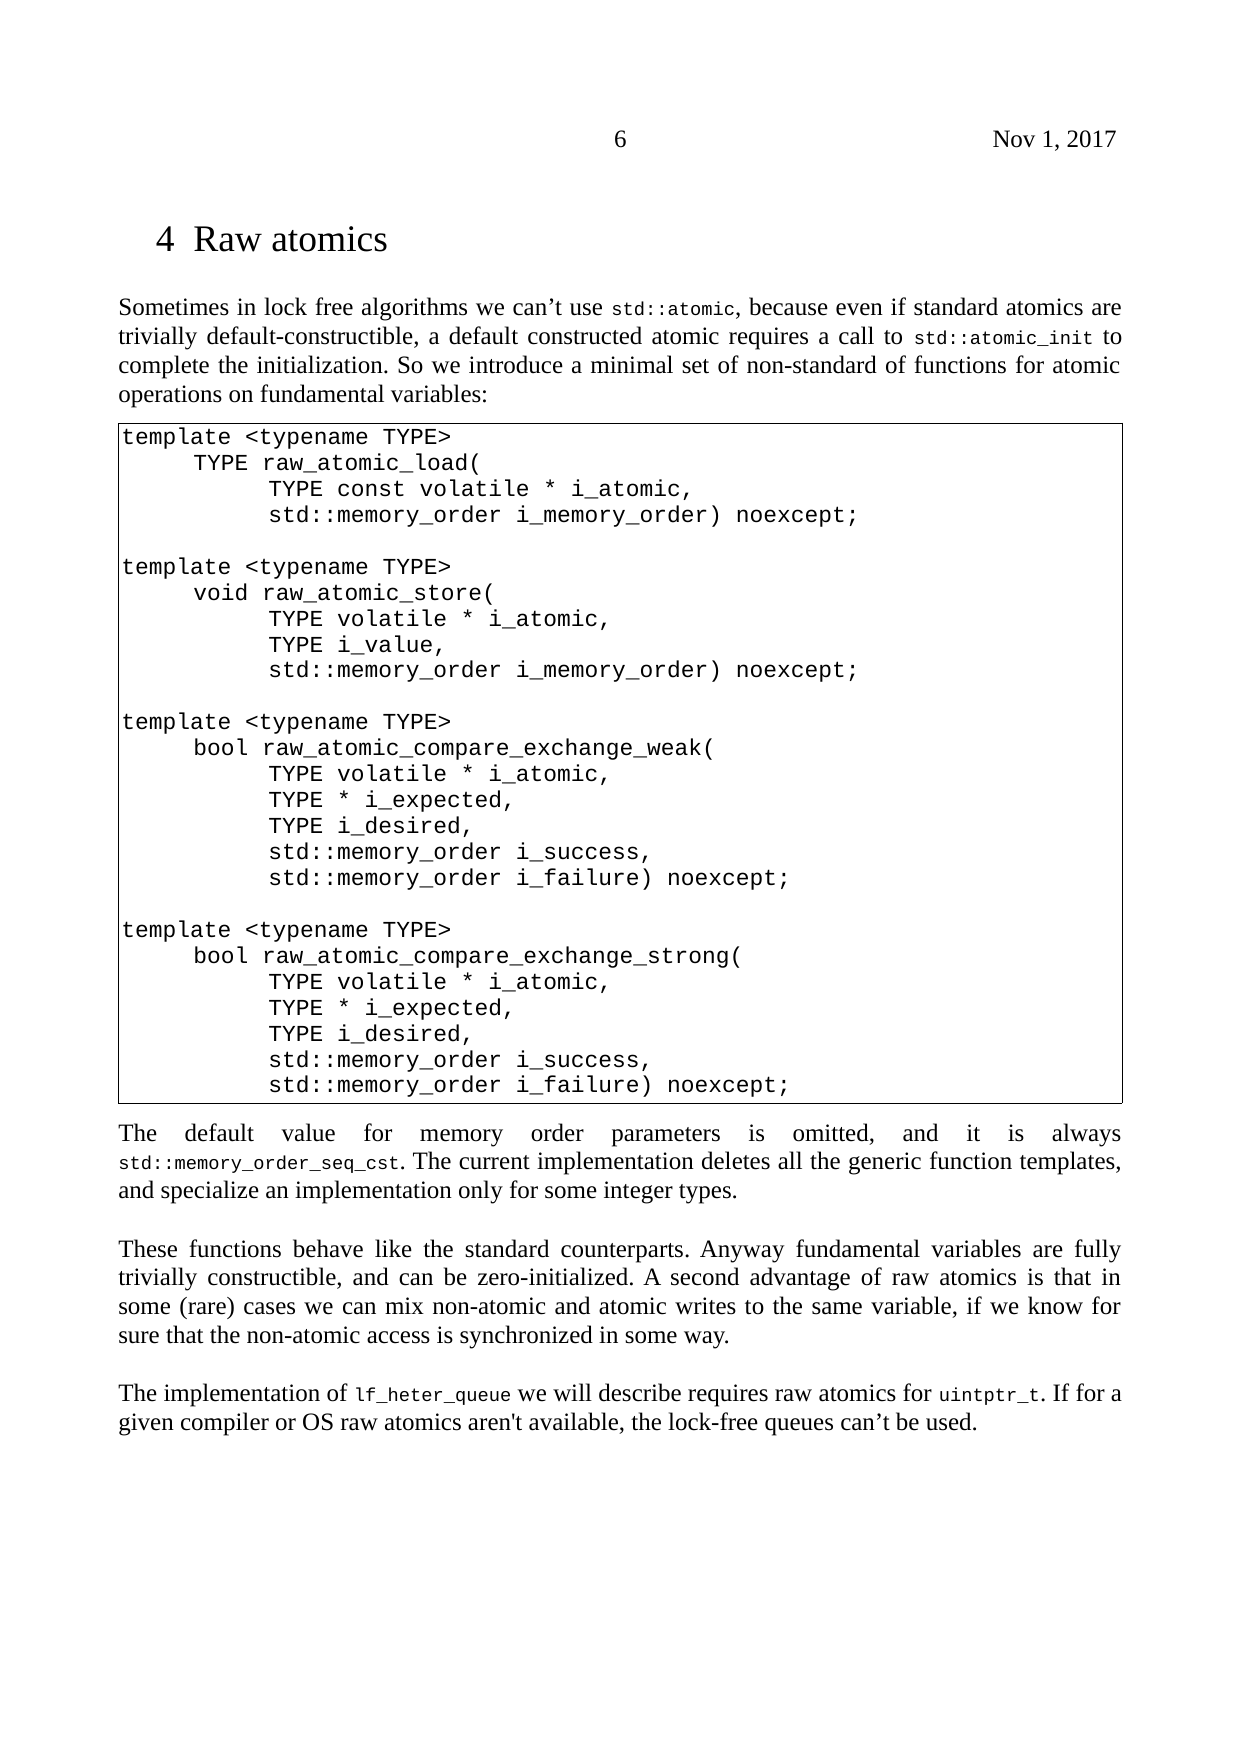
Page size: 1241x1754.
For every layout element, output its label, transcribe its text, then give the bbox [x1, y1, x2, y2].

text std::memory_order i_success, [119, 1045, 1122, 1071]
text bool raw_atomic_compare_exchange_weak( [119, 734, 1122, 759]
text TYPE volatile * i_atomic, [119, 759, 1122, 786]
text void raw_atomic_store( [119, 578, 1122, 604]
text std::memory_order i_failure) noexcept; [119, 863, 1122, 892]
text template <typename TYPE> [119, 915, 1122, 941]
text std::memory_order i_failure) noexcept; [119, 1071, 1122, 1103]
text template <typename TYPE> [119, 708, 1122, 734]
text template <typename TYPE> [119, 424, 1122, 448]
text template <typename TYPE> [119, 552, 1122, 578]
text TYPE const volatile * i_atomic, [119, 474, 1122, 500]
text std::memory_order i_memory_order) noexcept; [119, 656, 1122, 685]
subtitle Raw atomics [156, 217, 1122, 260]
text Sometimes in lock free algorithms we can’t use std::atomic, because even if standard atomics are trivially default-constructible, a default constructed atomic requires a call to std::atomic_init to complete the initialization. So we introduce a minimal set of non-standard of functions for atomic operations on fundamental variables: [118, 292, 1122, 408]
text TYPE i_value, [119, 630, 1122, 656]
text TYPE i_desired, [119, 1019, 1122, 1045]
text The default value for memory order parameters is omitted, and it is always std::memory_order_seq_cst. The current implementation deletes all the generic function templates, and specialize an implementation only for some integer types. [118, 1118, 1122, 1204]
text TYPE volatile * i_atomic, [119, 604, 1122, 630]
text std::memory_order i_memory_order) noexcept; [119, 500, 1122, 529]
text These functions behave like the standard counterparts. Anyway fundamental variables are fully trivially constructible, and can be zero-initialized. A second advantage of raw atomics is that in some (rare) cases we can mix non-atomic and atomic writes to the same variable, if we know for sure that the non-atomic access is synchronized in some way. [118, 1234, 1122, 1349]
text TYPE * i_expected, [119, 993, 1122, 1019]
text TYPE volatile * i_atomic, [119, 967, 1122, 993]
text TYPE i_desired, [119, 811, 1122, 837]
text TYPE raw_atomic_load( [119, 448, 1122, 474]
text The implementation of lf_heter_queue we will describe requires raw atomics for uintptr_t. If for a given compiler or OS raw atomics aren't available, the lock-free queues can’t be used. [118, 1378, 1122, 1436]
text TYPE * i_expected, [119, 786, 1122, 811]
text bool raw_atomic_compare_exchange_strong( [119, 941, 1122, 967]
text std::memory_order i_success, [119, 837, 1122, 863]
